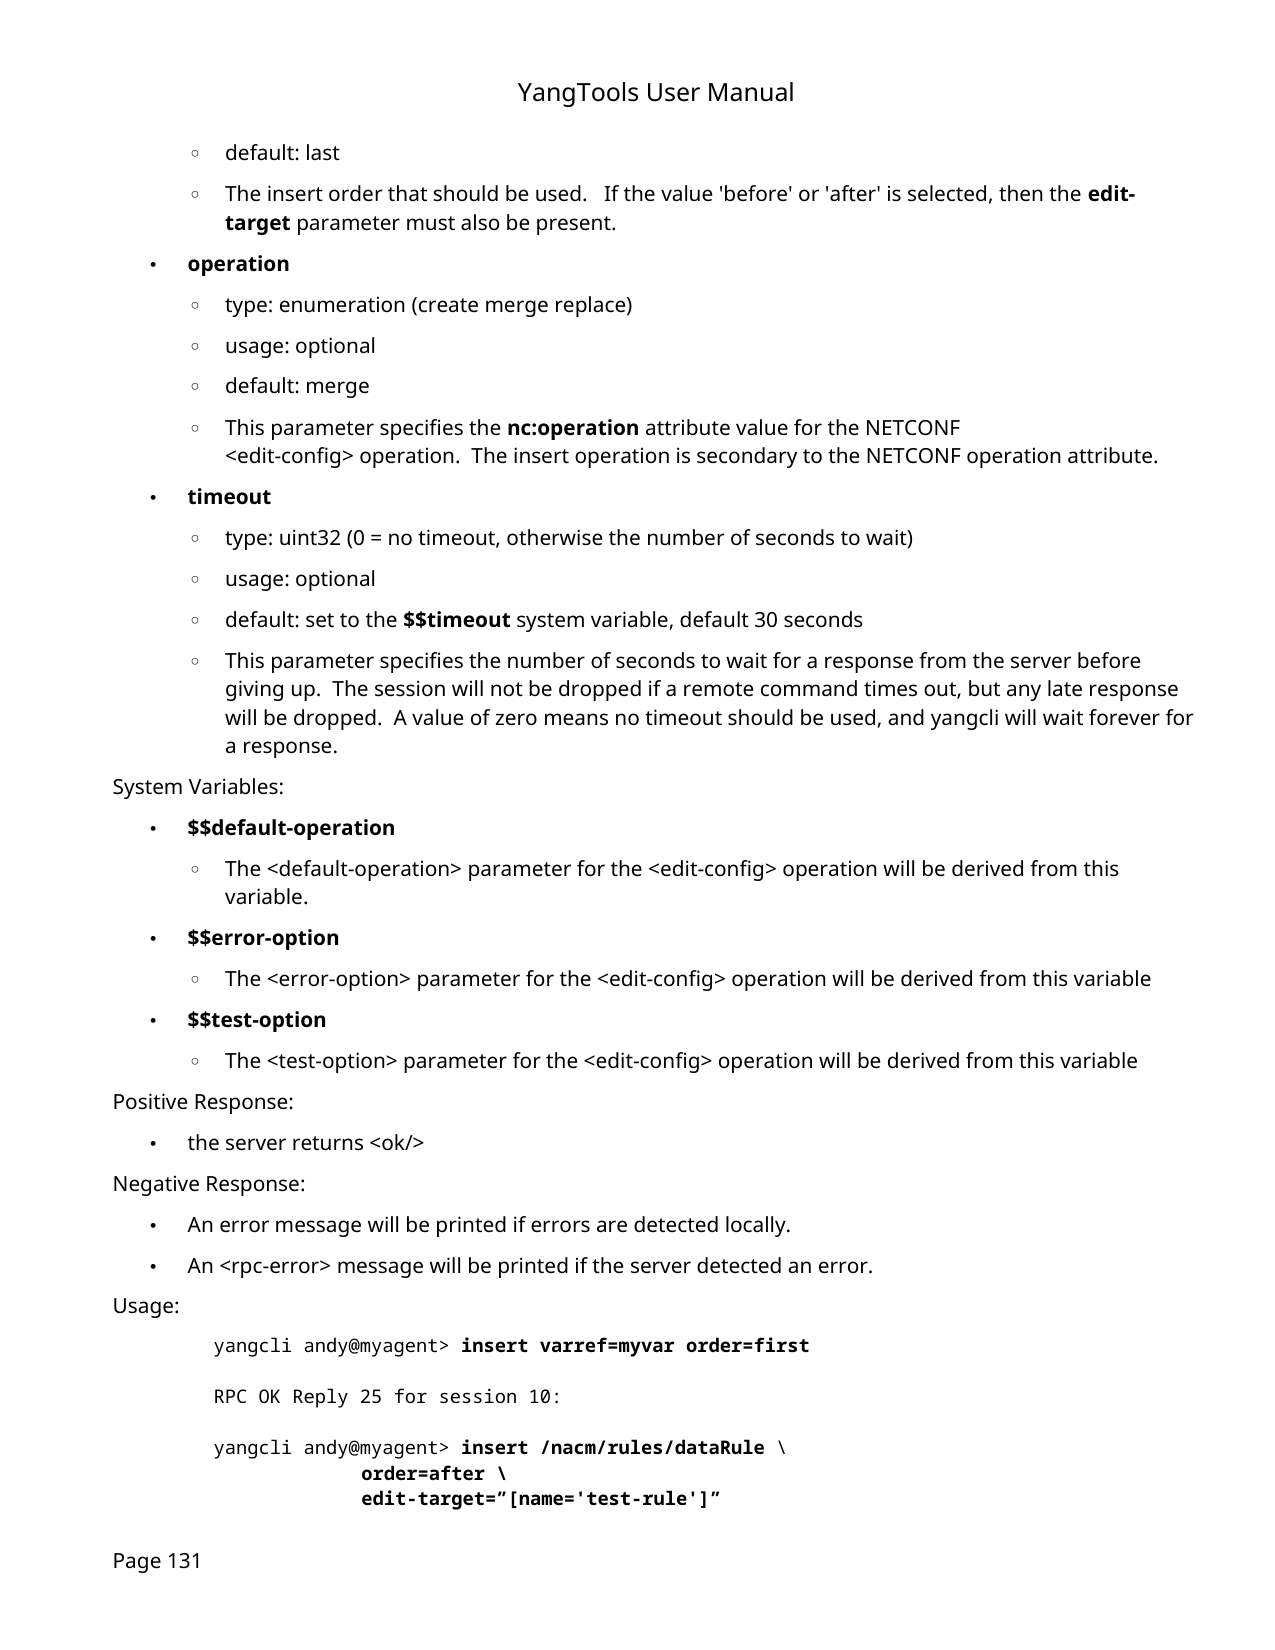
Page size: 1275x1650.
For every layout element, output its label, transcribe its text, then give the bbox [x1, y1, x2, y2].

list default: merge [187, 372, 1200, 400]
list The insert order that should be used. If the value 'before' or 'after' is selected, then the edit-target parameter must also be present. [187, 179, 1200, 236]
list default: last [187, 138, 1200, 167]
list $$error-option [150, 923, 1200, 952]
list The <error-option> parameter for the <edit-config> operation will be derived from this variable [187, 964, 1200, 993]
list timeout [150, 482, 1200, 510]
list $$default-operation [150, 813, 1200, 841]
list This parameter specifies the nc:operation attribute value for the NETCONF <edit-config> operation. The insert operation is secondary to the NETCONF operation attribute. [187, 413, 1200, 469]
list the server returns <ok/> [150, 1128, 1200, 1156]
list type: uint32 (0 = no timeout, otherwise the number of seconds to wait) [187, 523, 1200, 551]
list An <rpc-error> message will be printed if the server detected an error. [150, 1251, 1200, 1279]
list An error message will be printed if errors are detected locally. [150, 1210, 1200, 1238]
text Usage: [112, 1292, 1200, 1320]
list usage: optional [187, 564, 1200, 592]
text yangcli andy@myagent> insert varref=myvar order=first RPC OK Reply 25 for session 10: yangcli andy@myagent> insert /nacm/rules/dataRule \ order=after \ edit-target=”[name='test-rule']” [139, 1333, 1200, 1511]
text Negative Response: [112, 1169, 1200, 1197]
text System Variables: [112, 772, 1200, 800]
text Positive Response: [112, 1087, 1200, 1115]
list This parameter specifies the number of seconds to wait for a response from the server before giving up. The session will not be dropped if a remote command times out, but any late response will be dropped. A value of zero means no timeout should be used, and yangcli will wait forever for a response. [187, 646, 1200, 759]
list The <test-option> parameter for the <edit-config> operation will be derived from this variable [187, 1046, 1200, 1074]
list usage: optional [187, 331, 1200, 359]
list $$test-option [150, 1005, 1200, 1033]
list operation [150, 249, 1200, 277]
list type: enumeration (create merge replace) [187, 290, 1200, 318]
list The <default-operation> parameter for the <edit-config> operation will be derived from this variable. [187, 854, 1200, 911]
list default: set to the $$timeout system variable, default 30 seconds [187, 605, 1200, 633]
